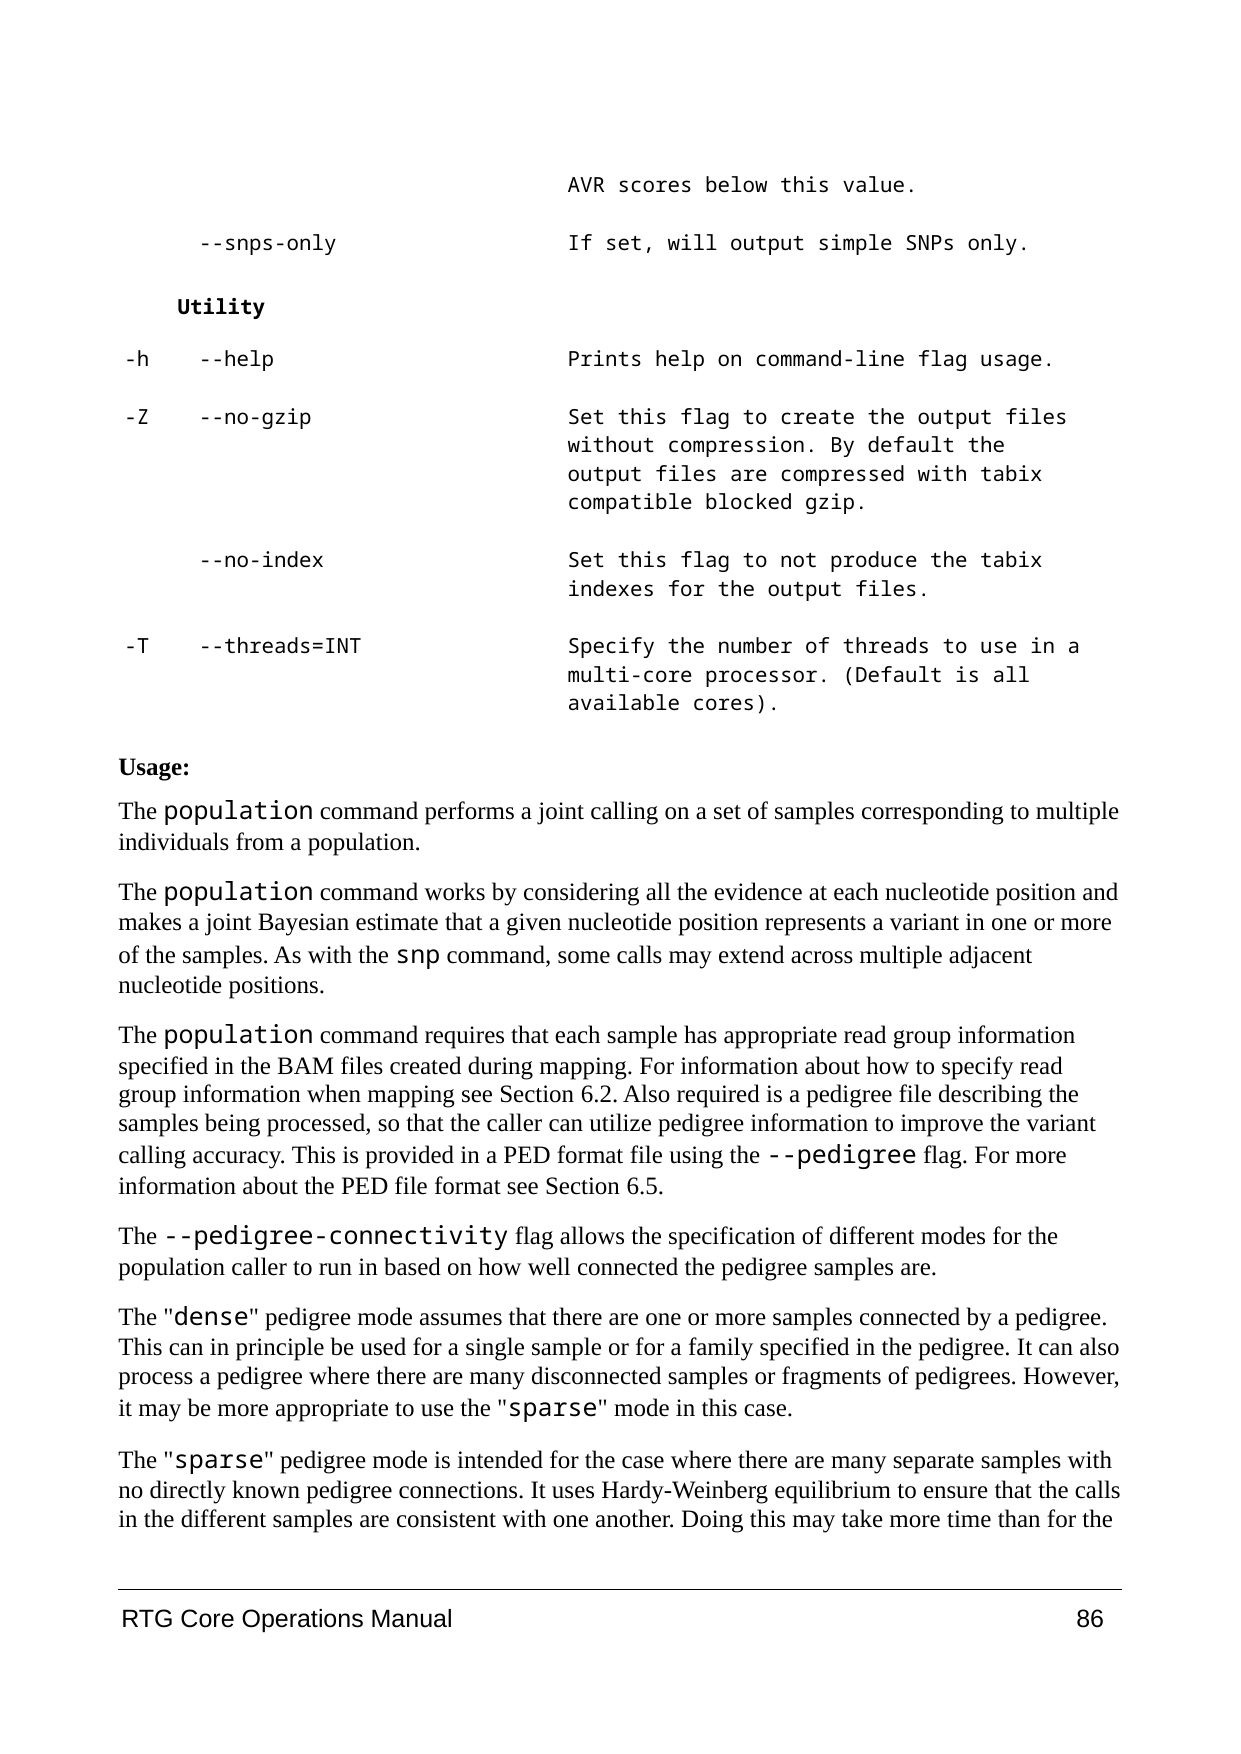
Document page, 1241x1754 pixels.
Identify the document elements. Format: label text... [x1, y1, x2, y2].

table_header -h [118, 333, 193, 390]
table_cell Set this flag to not produce the tabix indexes for the output files. [561, 534, 1093, 620]
table_cell Specify the number of threads to use in a multi-core processor. (Default is all available cores). [561, 620, 1093, 735]
table_cell --threads=INT [193, 620, 561, 735]
subtitle Usage: [118, 752, 1122, 781]
table_cell --snps-only [193, 217, 561, 274]
text The population command requires that each sample has appropriate read group information specified in the BAM files created during mapping. For information about how to specify read group information when mapping see Section 6.2. Also required is a pedigree file describing the samples being processed, so that the caller can utilize pedigree information to improve the variant calling accuracy. This is provided in a PED format file using the --pedigree flag. For more information about the PED file format see Section 6.5. [118, 1017, 1122, 1200]
table_cell --no-index [193, 534, 561, 620]
table_cell -T [118, 620, 193, 735]
table_cell [118, 217, 193, 274]
table_header Prints help on command-line flag usage. [561, 333, 1093, 390]
table_header --help [193, 333, 561, 390]
text The "dense" pedigree mode assumes that there are one or more samples connected by a pedigree. This can in principle be used for a single sample or for a family specified in the pedigree. It can also process a pedigree where there are many disconnected samples or fragments of pedigrees. However, it may be more appropriate to use the "sparse" mode in this case. [118, 1298, 1122, 1424]
text The "sparse" pedigree mode is intended for the case where there are many separate samples with no directly known pedigree connections. It uses Hardy-Weinberg equilibrium to ensure that the calls in the different samples are consistent with one another. Doing this may take more time than for the [118, 1441, 1122, 1533]
table_cell If set, will output simple SNPs only. [561, 217, 1093, 274]
text Utility [177, 292, 1122, 321]
table_cell [118, 534, 193, 620]
text The population command performs a joint calling on a set of samples corresponding to multiple individuals from a population. [118, 793, 1122, 856]
table_cell Set this flag to create the output files without compression. By default the output files are compressed with tabix compatible blocked gzip. [561, 390, 1093, 533]
text The population command works by considering all the evidence at each nucleotide position and makes a joint Bayesian estimate that a given nucleotide position represents a variant in one or more of the samples. As with the snp command, some calls may extend across multiple adjacent nucleotide positions. [118, 873, 1122, 999]
text The --pedigree-connectivity flag allows the specification of different modes for the population caller to run in based on how well connected the pedigree samples are. [118, 1218, 1122, 1280]
table_cell [193, 159, 561, 217]
table_cell AVR scores below this value. [561, 159, 1093, 217]
table_cell [118, 159, 193, 217]
table_cell --no-gzip [193, 390, 561, 533]
table_cell -Z [118, 390, 193, 533]
